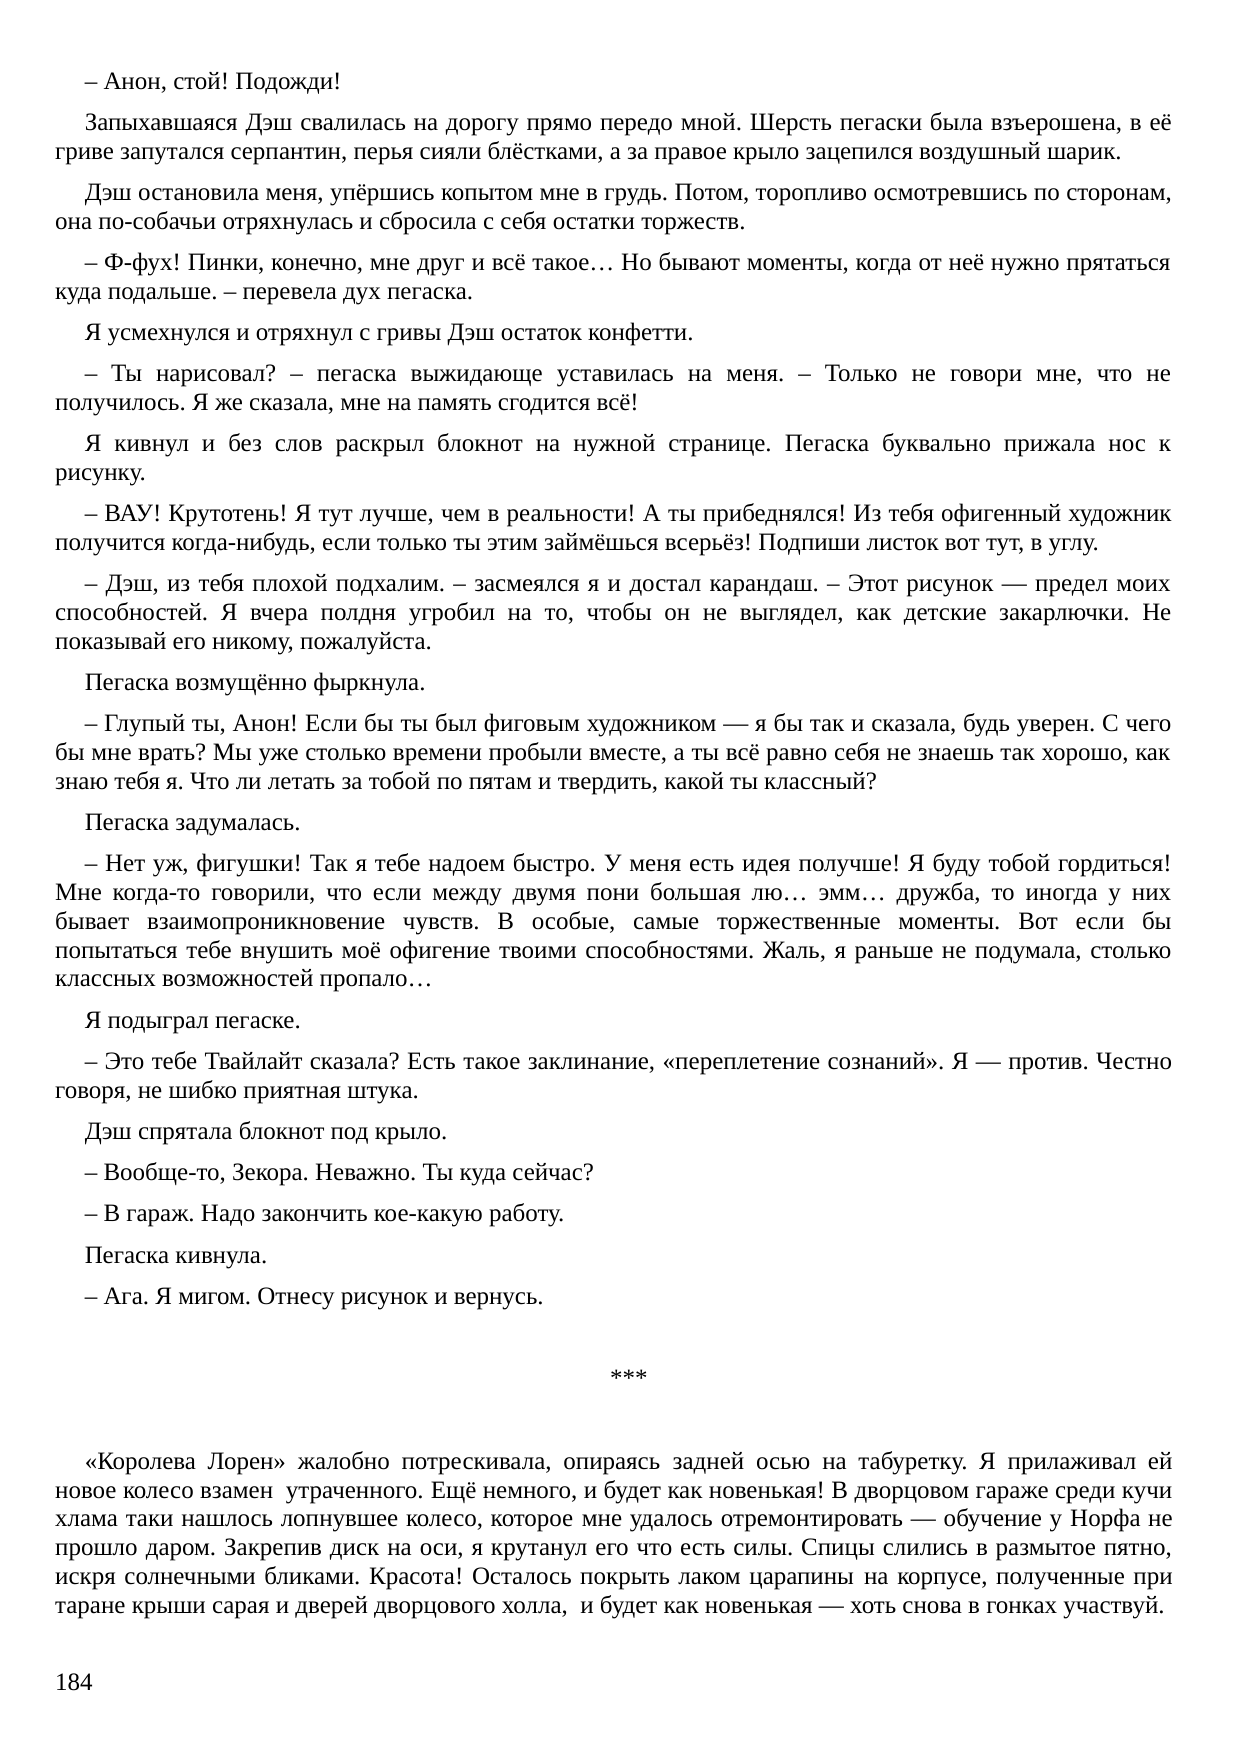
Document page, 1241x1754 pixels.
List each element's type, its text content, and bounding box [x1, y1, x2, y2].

text – Это тебе Твайлайт сказала? Есть такое заклинание, «переплетение сознаний». Я — против. Честно говоря, не шибко приятная штука. [55, 1046, 1173, 1103]
text – Ф-фух! Пинки, конечно, мне друг и всё такое… Но бывают моменты, когда от неё нужно прятаться куда подальше. – перевела дух пегаска. [55, 247, 1173, 305]
text Я усмехнулся и отряхнул с гривы Дэш остаток конфетти. [55, 317, 1173, 346]
text – Глупый ты, Анон! Если бы ты был фиговым художником — я бы так и сказала, будь уверен. С чего бы мне врать? Мы уже столько времени пробыли вместе, а ты всё равно себя не знаешь так хорошо, как знаю тебя я. Что ли летать за тобой по пятам и твердить, какой ты классный? [55, 708, 1173, 795]
text Пегаска возмущённо фыркнула. [55, 667, 1173, 696]
text – Ты нарисовал? – пегаска выжидающе уставилась на меня. – Только не говори мне, что не получилось. Я же сказала, мне на память сгодится всё! [55, 358, 1173, 416]
text «Королева Лорен» жалобно потрескивала, опираясь задней осью на табуретку. Я прилаживал ей новое колесо взамен утраченного. Ещё немного, и будет как новенькая! В дворцовом гараже среди кучи хлама таки нашлось лопнувшее колесо, которое мне удалось отремонтировать — обучение у Норфа не прошло даром. Закрепив диск на оси, я крутанул его что есть силы. Спицы слились в размытое пятно, искря солнечными бликами. Красота! Осталось покрыть лаком царапины на корпусе, полученные при таране крыши сарая и дверей дворцового холла, и будет как новенькая — хоть снова в гонках участвуй. [55, 1446, 1173, 1618]
text Дэш остановила меня, упёршись копытом мне в грудь. Потом, торопливо осмотревшись по сторонам, она по-собачьи отряхнулась и сбросила с себя остатки торжеств. [55, 177, 1173, 235]
text Я кивнул и без слов раскрыл блокнот на нужной странице. Пегаска буквально прижала нос к рисунку. [55, 428, 1173, 486]
text *** [55, 1363, 1173, 1392]
text – В гараж. Надо закончить кое-какую работу. [55, 1198, 1173, 1227]
text Дэш спрятала блокнот под крыло. [55, 1116, 1173, 1145]
text Пегаска кивнула. [55, 1240, 1173, 1268]
text Я подыграл пегаске. [55, 1005, 1173, 1033]
text Пегаска задумалась. [55, 807, 1173, 836]
text – Вообще-то, Зекора. Неважно. Ты куда сейчас? [55, 1157, 1173, 1186]
text – Нет уж, фигушки! Так я тебе надоем быстро. У меня есть идея получше! Я буду тобой гордиться! Мне когда-то говорили, что если между двумя пони большая лю… эмм… дружба, то иногда у них бывает взаимопроникновение чувств. В особые, самые торжественные моменты. Вот если бы попытаться тебе внушить моё офигение твоими способностями. Жаль, я раньше не подумала, столько классных возможностей пропало… [55, 848, 1173, 992]
text – ВАУ! Крутотень! Я тут лучше, чем в реальности! А ты прибеднялся! Из тебя офигенный художник получится когда-нибудь, если только ты этим займёшься всерьёз! Подпиши листок вот тут, в углу. [55, 498, 1173, 556]
text – Дэш, из тебя плохой подхалим. – засмеялся я и достал карандаш. – Этот рисунок — предел моих способностей. Я вчера полдня угробил на то, чтобы он не выглядел, как детские закарлючки. Не показывай его никому, пожалуйста. [55, 568, 1173, 655]
text Запыхавшаяся Дэш свалилась на дорогу прямо передо мной. Шерсть пегаски была взъерошена, в её гриве запутался серпантин, перья сияли блёстками, а за правое крыло зацепился воздушный шарик. [55, 107, 1173, 165]
text – Ага. Я мигом. Отнесу рисунок и вернусь. [55, 1281, 1173, 1310]
text – Анон, стой! Подожди! [55, 66, 1173, 95]
